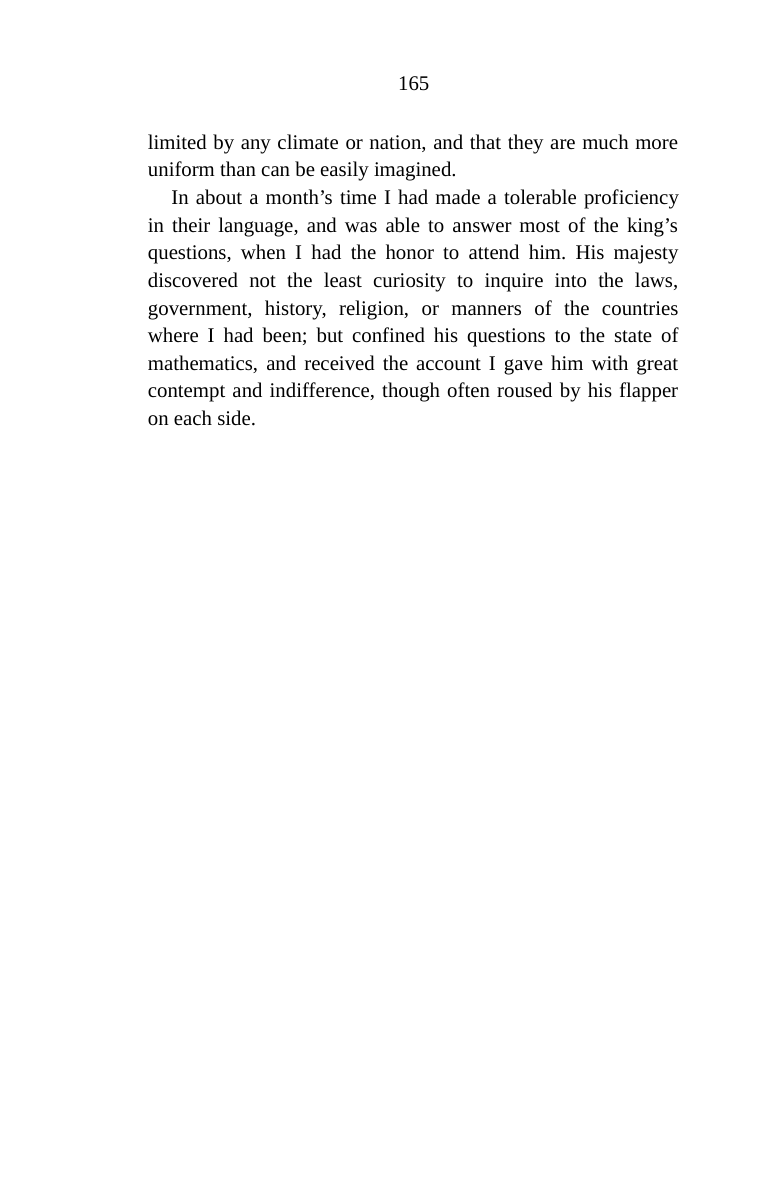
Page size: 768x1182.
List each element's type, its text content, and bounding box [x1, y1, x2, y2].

text limited by any climate or nation, and that they are much more uniform than can be easily imagined. [148, 130, 679, 181]
text In about a month’s time I had made a tolerable proficiency in their language, and was able to answer most of the king’s questions, when I had the honor to attend him. His majesty discovered not the least curiosity to inquire into the laws, government, history, religion, or manners of the countries where I had been; but confined his questions to the state of mathematics, and received the account I gave him with great contempt and indifference, though often roused by his flapper on each side. [148, 185, 679, 430]
